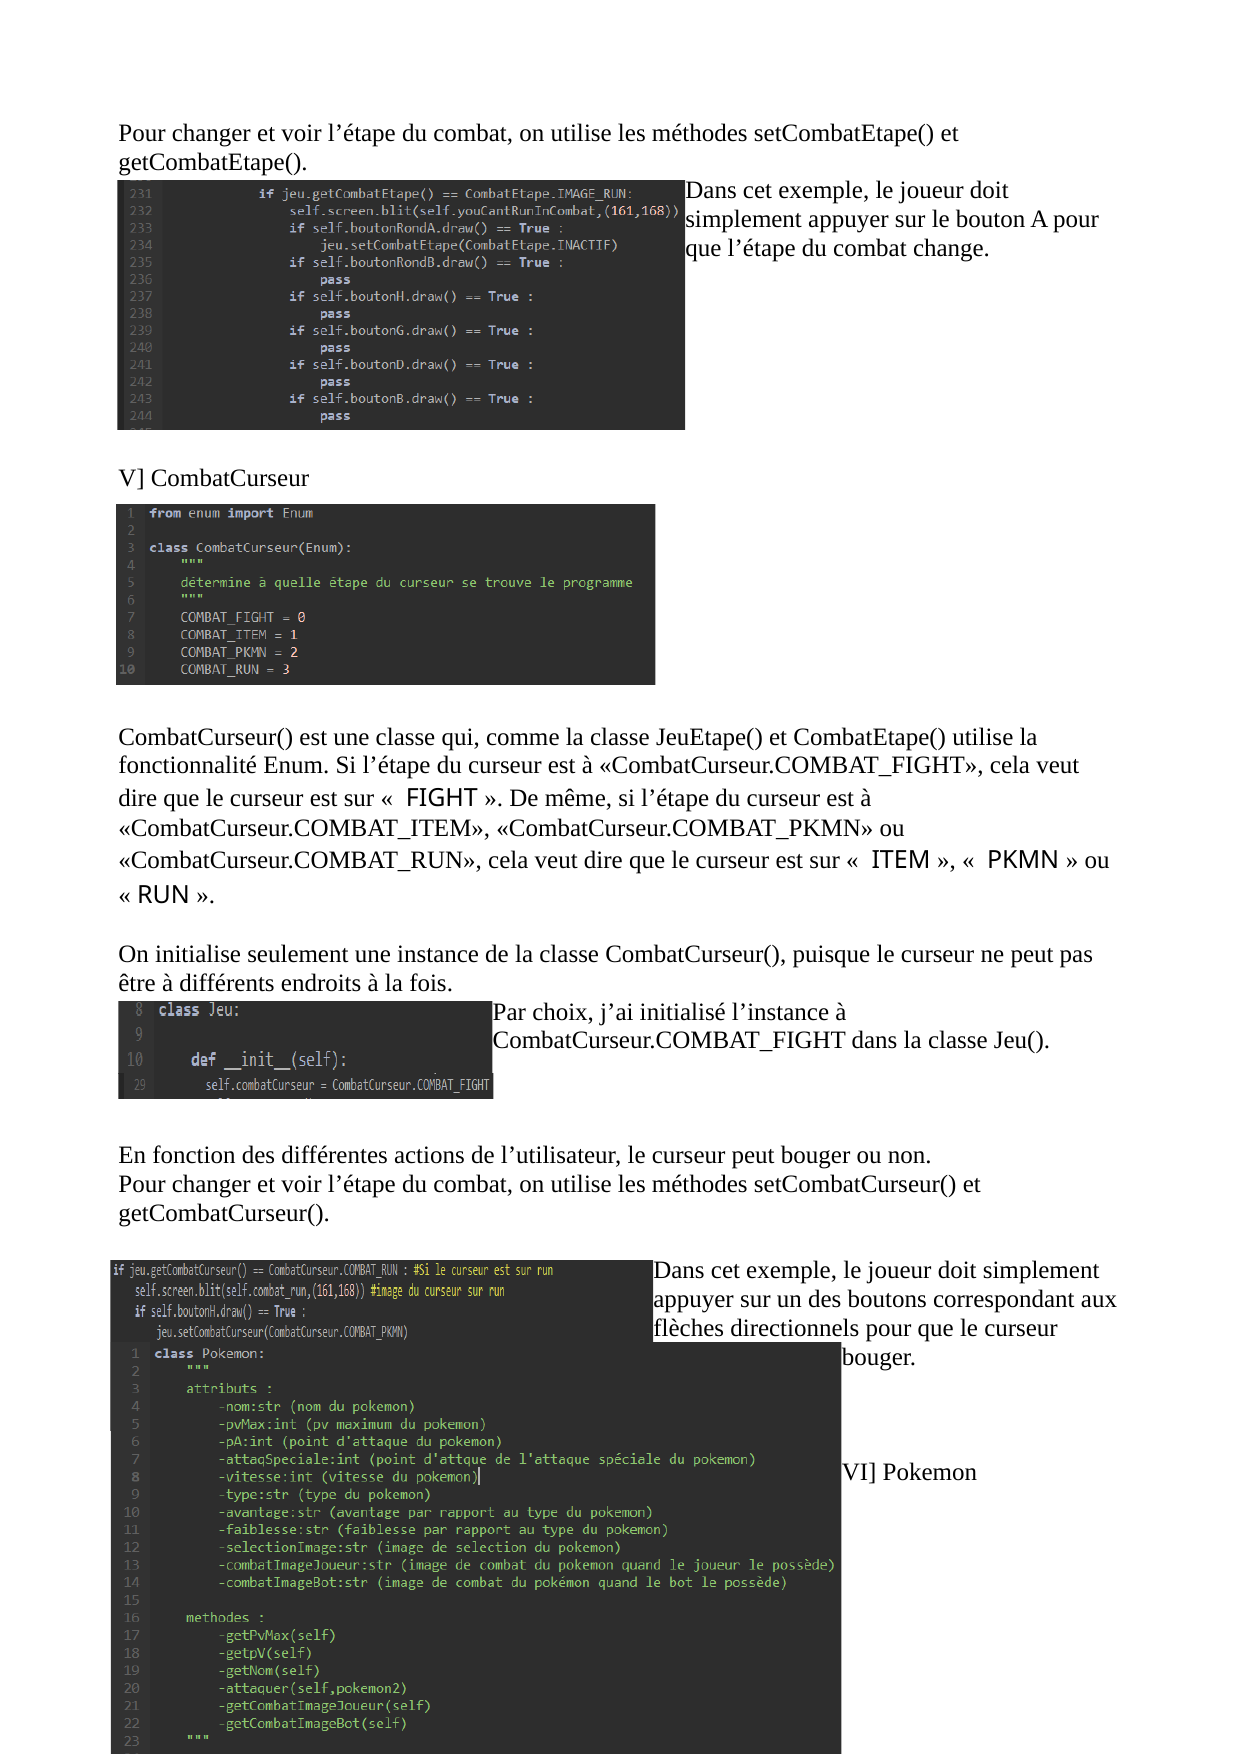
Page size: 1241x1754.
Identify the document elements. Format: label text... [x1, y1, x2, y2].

text Dans cet exemple, le joueur doit simplement appuyer sur le bouton A pour que l’étape du combat change. [118, 176, 1122, 262]
picture [117, 180, 686, 430]
picture [110, 1260, 842, 1754]
text En fonction des différentes actions de l’utilisateur, le curseur peut bouger ou non. [118, 1140, 1122, 1169]
text Par choix, j’ai initialisé l’instance à CombatCurseur.COMBAT_FIGHT dans la classe Jeu(). [118, 997, 1122, 1054]
text Dans cet exemple, le joueur doit simplement appuyer sur un des boutons correspondant aux flèches directionnels pour que le curseur bouger. [118, 1255, 1122, 1370]
text VI] Pokemon [842, 1457, 1122, 1485]
text V] CombatCurseur [118, 463, 1122, 492]
text CombatCurseur() est une classe qui, comme la classe JeuEtape() et CombatEtape() utilise la fonctionnalité Enum. Si l’étape du curseur est à «CombatCurseur.COMBAT_FIGHT», cela veut dire que le curseur est sur « FIGHT ». De même, si l’étape du curseur est à «CombatCurseur.COMBAT_ITEM», «CombatCurseur.COMBAT_PKMN» ou «CombatCurseur.COMBAT_RUN», cela veut dire que le curseur est sur « ITEM », « PKMN » ou « RUN ». [118, 722, 1122, 910]
text Pour changer et voir l’étape du combat, on utilise les méthodes setCombatEtape() et getCombatEtape(). [118, 118, 1122, 176]
picture [116, 504, 656, 685]
text Pour changer et voir l’étape du combat, on utilise les méthodes setCombatCurseur() et getCombatCurseur(). [118, 1169, 1122, 1227]
text On initialise seulement une instance de la classe CombatCurseur(), puisque le curseur ne peut pas être à différents endroits à la fois. [118, 939, 1122, 997]
picture [118, 1001, 494, 1099]
